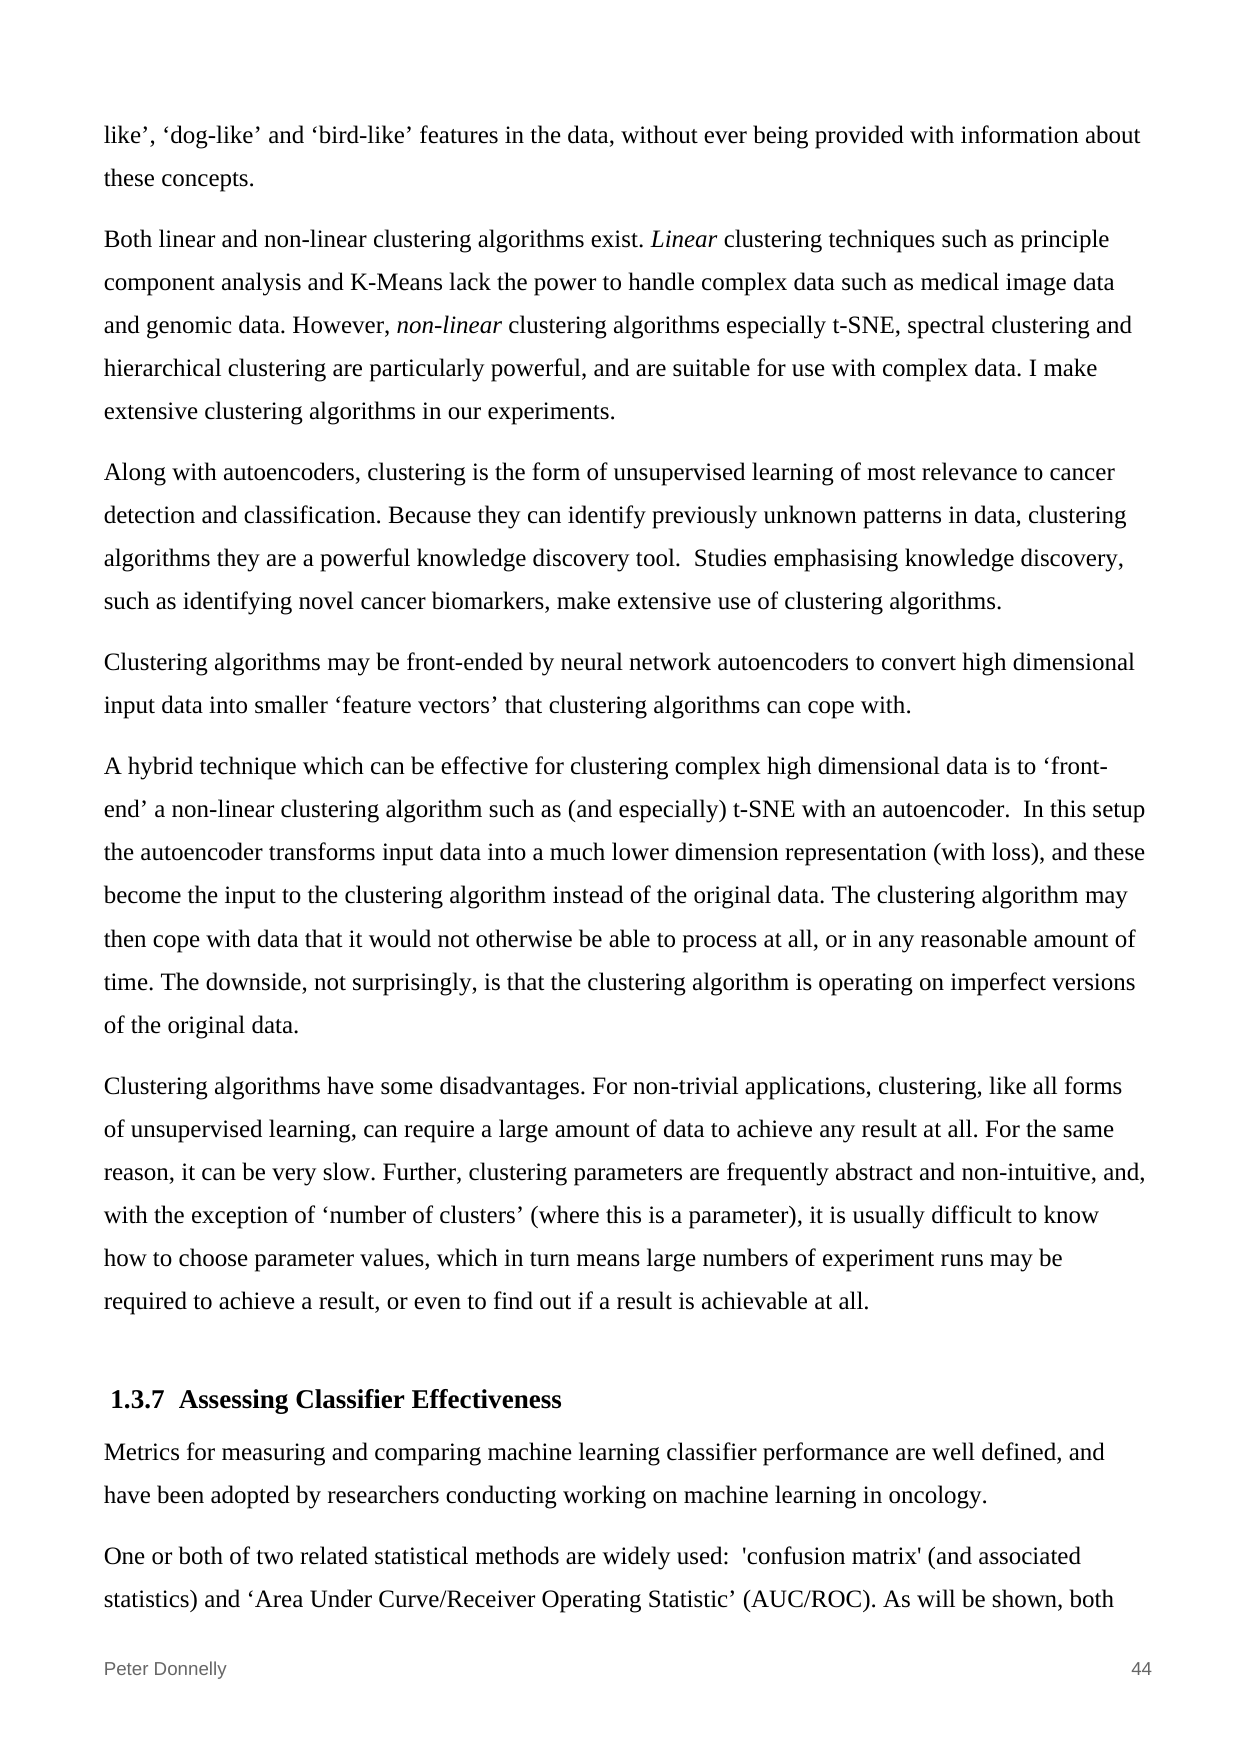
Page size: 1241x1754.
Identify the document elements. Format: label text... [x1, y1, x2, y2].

text Both linear and non-linear clustering algorithms exist. Linear clustering techniques such as principle component analysis and K-Means lack the power to handle complex data such as medical image data and genomic data. However, non-linear clustering algorithms especially t-SNE, spectral clustering and hierarchical clustering are particularly powerful, and are suitable for use with complex data. I make extensive clustering algorithms in our experiments. [103, 224, 1146, 425]
text Along with autoencoders, clustering is the form of unsupervised learning of most relevance to cancer detection and classification. Because they can identify previously unknown patterns in data, clustering algorithms they are a powerful knowledge discovery tool. Studies emphasising knowledge discovery, such as identifying novel cancer biomarkers, make extensive use of clustering algorithms. [103, 457, 1146, 615]
text Clustering algorithms may be front-ended by neural network autoencoders to convert high dimensional input data into smaller ‘feature vectors’ that clustering algorithms can cope with. [103, 647, 1146, 719]
text like’, ‘dog-like’ and ‘bird-like’ features in the data, without ever being provided with information about these concepts. [103, 120, 1146, 192]
text One or both of two related statistical methods are widely used: 'confusion matrix' (and associated statistics) and ‘Area Under Curve/Receiver Operating Statistic’ (AUC/ROC). As will be shown, both [103, 1541, 1146, 1613]
subtitle Assessing Classifier Effectiveness [103, 1383, 1146, 1414]
text Clustering algorithms have some disadvantages. For non-trivial applications, clustering, like all forms of unsupervised learning, can require a large amount of data to achieve any result at all. For the same reason, it can be very slow. Further, clustering parameters are frequently abstract and non-intuitive, and, with the exception of ‘number of clusters’ (where this is a parameter), it is usually difficult to know how to choose parameter values, which in turn means large numbers of experiment runs may be required to achieve a result, or even to find out if a result is achievable at all. [103, 1071, 1146, 1315]
text A hybrid technique which can be effective for clustering complex high dimensional data is to ‘front-end’ a non-linear clustering algorithm such as (and especially) t-SNE with an autoencoder. In this setup the autoencoder transforms input data into a much lower dimension representation (with loss), and these become the input to the clustering algorithm instead of the original data. The clustering algorithm may then cope with data that it would not otherwise be able to process at all, or in any reasonable amount of time. The downside, not surprisingly, is that the clustering algorithm is operating on imperfect versions of the original data. [103, 751, 1146, 1039]
text Metrics for measuring and comparing machine learning classifier performance are well defined, and have been adopted by researchers conducting working on machine learning in oncology. [103, 1437, 1146, 1509]
